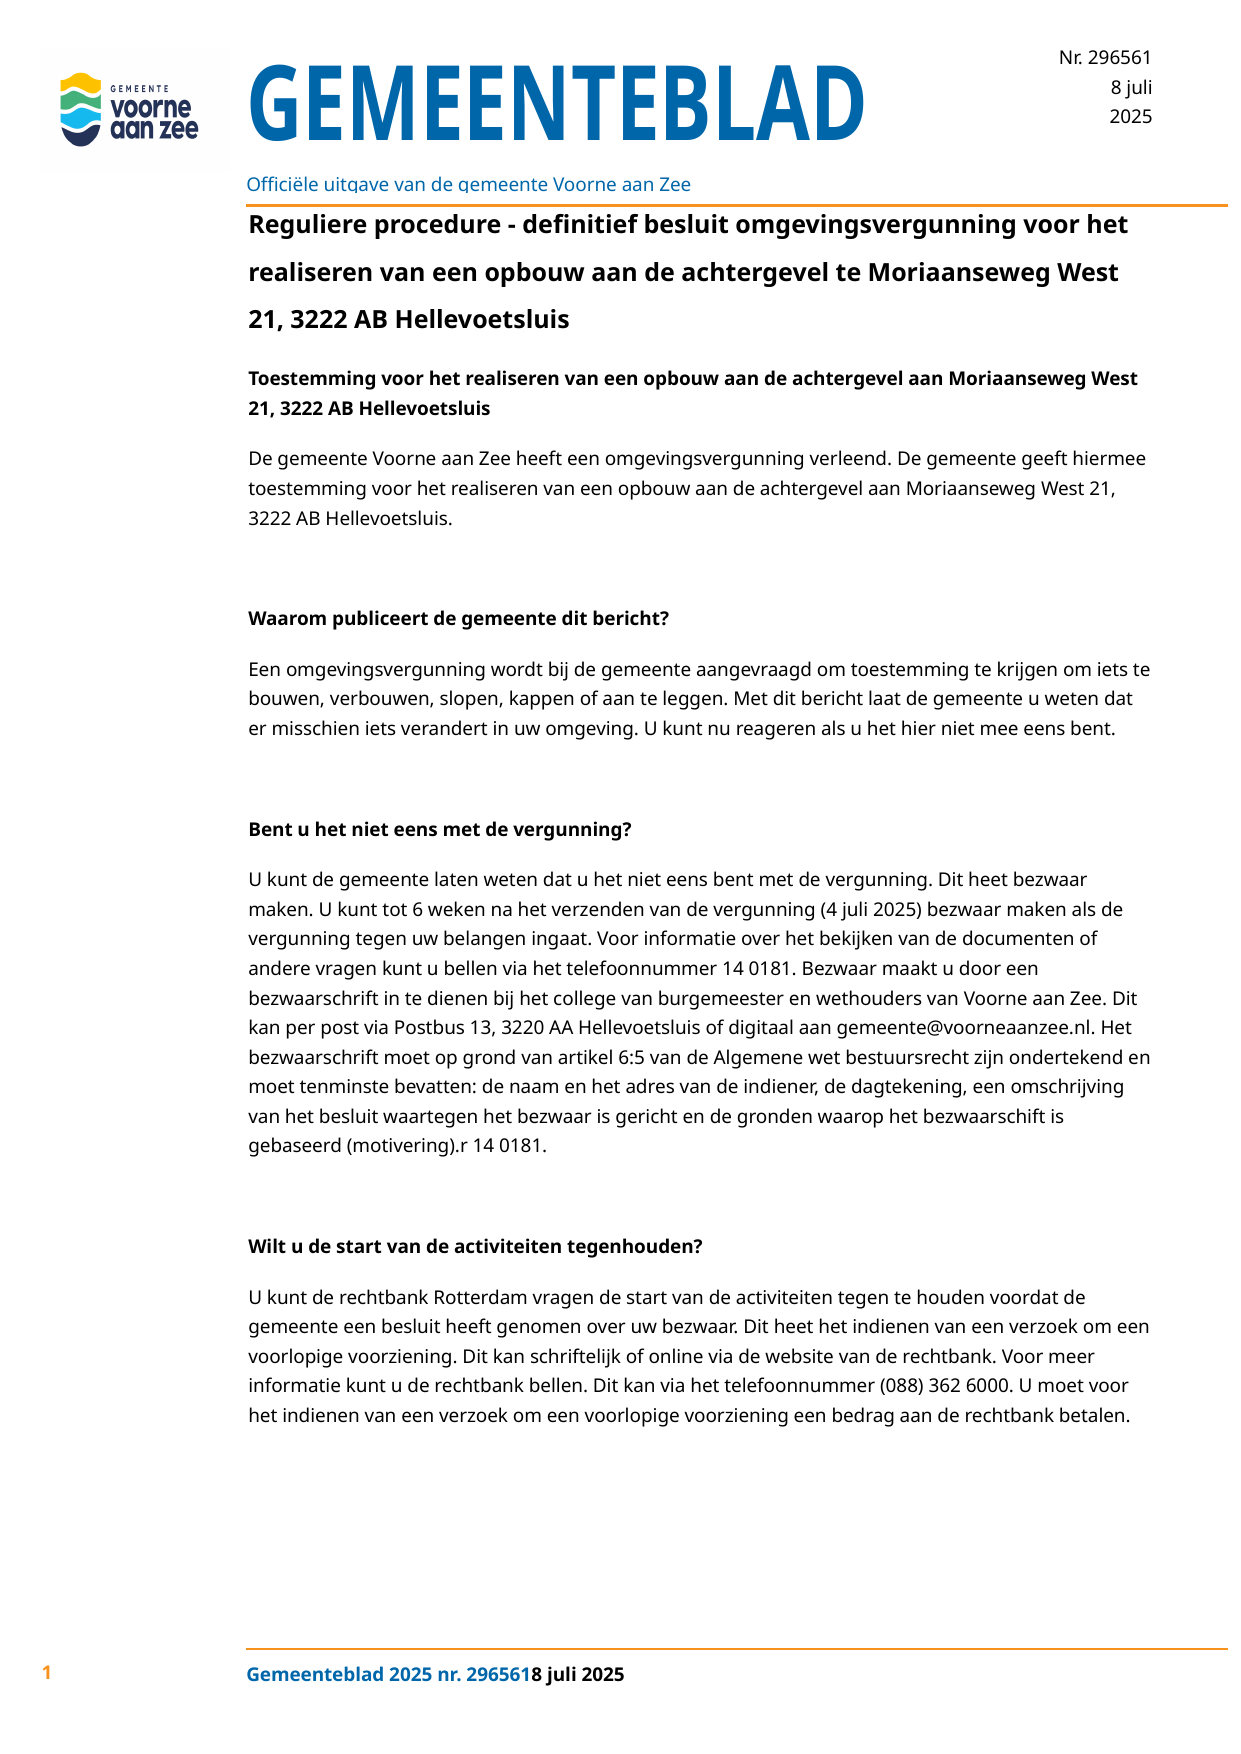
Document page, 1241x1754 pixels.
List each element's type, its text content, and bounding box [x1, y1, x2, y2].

text Waarom publiceert de gemeente dit bericht? [248, 606, 1152, 631]
text U kunt de rechtbank Rotterdam vragen de start van de activiteiten tegen te houden voordat de gemeente een besluit heeft genomen over uw bezwaar. Dit heet het indienen van een verzoek om een voorlopige voorziening. Dit kan schriftelijk of online via de website van de rechtbank. Voor meer informatie kunt u de rechtbank bellen. Dit kan via het telefoonnummer (088) 362 6000. U moet voor het indienen van een verzoek om een voorlopige voorziening een bedrag aan de rechtbank betalen. [248, 1284, 1152, 1428]
text U kunt de gemeente laten weten dat u het niet eens bent met de vergunning. Dit heet bezwaar maken. U kunt tot 6 weken na het verzenden van de vergunning (4 juli 2025) bezwaar maken als de vergunning tegen uw belangen ingaat. Voor informatie over het bekijken van de documenten of andere vragen kunt u bellen via het telefoonnummer 14 0181. Bezwaar maakt u door een bezwaarschrift in te dienen bij het college van burgemeester en wethouders van Voorne aan Zee. Dit kan per post via Postbus 13, 3220 AA Hellevoetsluis of digitaal aan gemeente@voorneaanzee.nl. Het bezwaarschrift moet op grond van artikel 6:5 van de Algemene wet bestuursrecht zijn ondertekend en moet tenminste bevatten: de naam en het adres van de indiener, de dagtekening, een omschrijving van het besluit waartegen het bezwaar is gericht en de gronden waarop het bezwaarschift is gebaseerd (motivering).r 14 0181. [248, 866, 1152, 1158]
text Een omgevingsvergunning wordt bij de gemeente aangevraagd om toestemming te krijgen om iets te bouwen, verbouwen, slopen, kappen of aan te leggen. Met dit bericht laat de gemeente u weten dat er misschien iets verandert in uw omgeving. U kunt nu reageren als u het hier niet mee eens bent. [248, 656, 1152, 741]
text Wilt u de start van de activiteiten tegenhouden? [248, 1233, 1152, 1259]
text De gemeente Voorne aan Zee heeft een omgevingsvergunning verleend. De gemeente geeft hiermee toestemming voor het realiseren van een opbouw aan de achtergevel aan Moriaanseweg West 21, 3222 AB Hellevoetsluis. [248, 446, 1152, 530]
text Reguliere procedure - definitief besluit omgevingsvergunning voor het realiseren van een opbouw aan de achtergevel te Moriaanseweg West 21, 3222 AB Hellevoetsluis [248, 207, 1152, 336]
text Bent u het niet eens met de vergunning? [248, 816, 1152, 842]
picture [41, 47, 231, 172]
text Toestemming voor het realiseren van een opbouw aan de achtergevel aan Moriaanseweg West 21, 3222 AB Hellevoetsluis [248, 366, 1152, 421]
